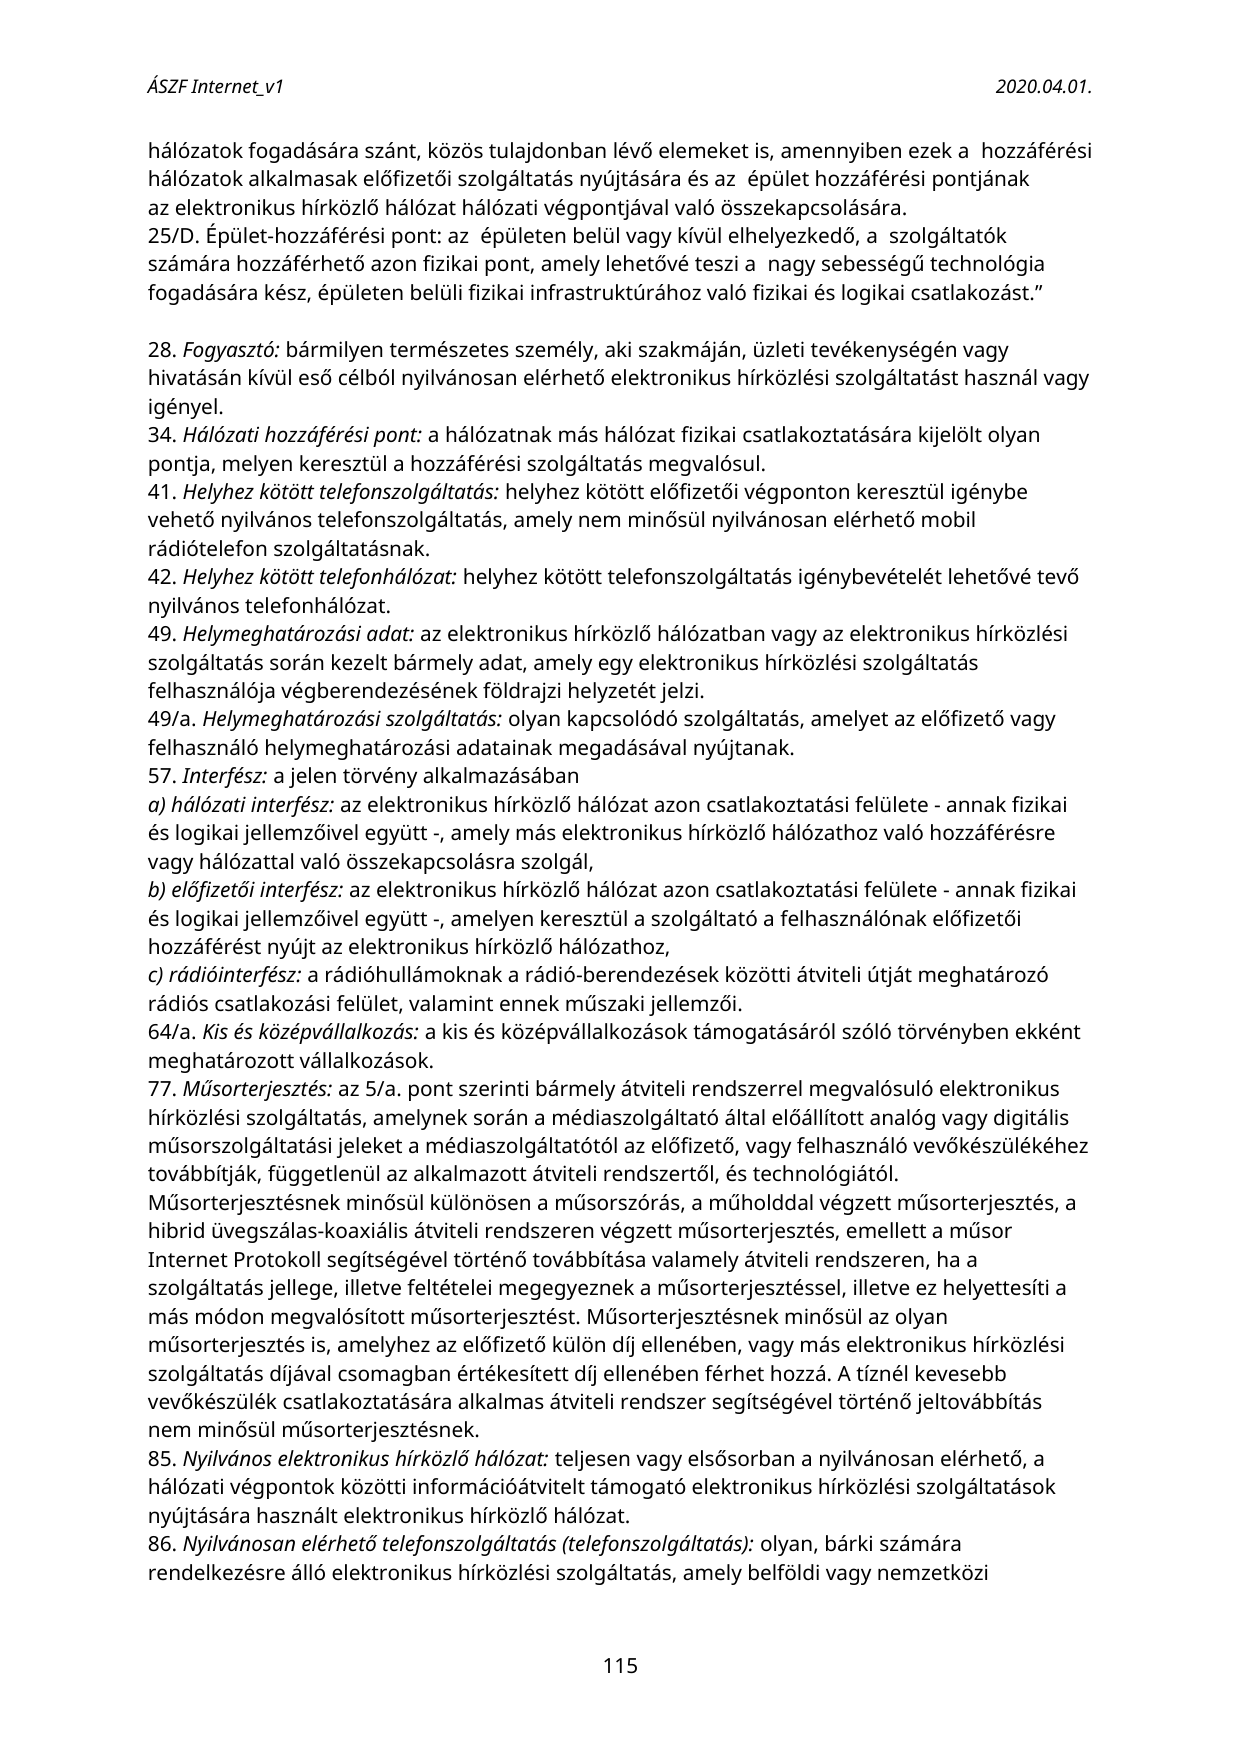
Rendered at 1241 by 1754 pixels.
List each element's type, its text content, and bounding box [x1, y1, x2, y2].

text 85. Nyilvános elektronikus hírközlő hálózat: teljesen vagy elsősorban a nyilvánosan elérhető, a hálózati végpontok közötti információátvitelt támogató elektronikus hírközlési szolgáltatások nyújtására használt elektronikus hírközlő hálózat. [148, 1444, 1092, 1529]
text 42. Helyhez kötött telefonhálózat: helyhez kötött telefonszolgáltatás igénybevételét lehetővé tevő nyilvános telefonhálózat. [148, 562, 1092, 619]
text 77. Műsorterjesztés: az 5/a. pont szerinti bármely átviteli rendszerrel megvalósuló elektronikus hírközlési szolgáltatás, amelynek során a médiaszolgáltató által előállított analóg vagy digitális műsorszolgáltatási jeleket a médiaszolgáltatótól az előfizető, vagy felhasználó vevőkészülékéhez továbbítják, függetlenül az alkalmazott átviteli rendszertől, és technológiától. Műsorterjesztésnek minősül különösen a műsorszórás, a műholddal végzett műsorterjesztés, a hibrid üvegszálas-koaxiális átviteli rendszeren végzett műsorterjesztés, emellett a műsor Internet Protokoll segítségével történő továbbítása valamely átviteli rendszeren, ha a szolgáltatás jellege, illetve feltételei megegyeznek a műsorterjesztéssel, illetve ez helyettesíti a más módon megvalósított műsorterjesztést. Műsorterjesztésnek minősül az olyan műsorterjesztés is, amelyhez az előfizető külön díj ellenében, vagy más elektronikus hírközlési szolgáltatás díjával csomagban értékesített díj ellenében férhet hozzá. A tíznél kevesebb vevőkészülék csatlakoztatására alkalmas átviteli rendszer segítségével történő jeltovábbítás nem minősül műsorterjesztésnek. [148, 1074, 1092, 1444]
text c) rádióinterfész: a rádióhullámoknak a rádió-berendezések közötti átviteli útját meghatározó rádiós csatlakozási felület, valamint ennek műszaki jellemzői. [148, 961, 1092, 1017]
text 57. Interfész: a jelen törvény alkalmazásában [148, 761, 1092, 790]
text a) hálózati interfész: az elektronikus hírközlő hálózat azon csatlakoztatási felülete - annak fizikai és logikai jellemzőivel együtt -, amely más elektronikus hírközlő hálózathoz való hozzáférésre vagy hálózattal való összekapcsolásra szolgál, [148, 790, 1092, 875]
text 41. Helyhez kötött telefonszolgáltatás: helyhez kötött előfizetői végponton keresztül igénybe vehető nyilvános telefonszolgáltatás, amely nem minősül nyilvánosan elérhető mobil rádiótelefon szolgáltatásnak. [148, 477, 1092, 562]
text hálózatok fogadására szánt, közös tulajdonban lévő elemeket is, amennyiben ezek a hozzáférési hálózatok alkalmasak előfizetői szolgáltatás nyújtására és az épület hozzáférési pontjának az elektronikus hírközlő hálózat hálózati végpontjával való összekapcsolására. [148, 136, 1092, 221]
text 86. Nyilvánosan elérhető telefonszolgáltatás (telefonszolgáltatás): olyan, bárki számára rendelkezésre álló elektronikus hírközlési szolgáltatás, amely belföldi vagy nemzetközi [148, 1529, 1092, 1586]
text b) előfizetői interfész: az elektronikus hírközlő hálózat azon csatlakoztatási felülete - annak fizikai és logikai jellemzőivel együtt -, amelyen keresztül a szolgáltató a felhasználónak előfizetői hozzáférést nyújt az elektronikus hírközlő hálózathoz, [148, 875, 1092, 961]
text 28. Fogyasztó: bármilyen természetes személy, aki szakmáján, üzleti tevékenységén vagy hivatásán kívül eső célból nyilvánosan elérhető elektronikus hírközlési szolgáltatást használ vagy igényel. [148, 335, 1092, 420]
text 64/a. Kis és középvállalkozás: a kis és középvállalkozások támogatásáról szóló törvényben ekként meghatározott vállalkozások. [148, 1017, 1092, 1074]
text 25/D. Épület-hozzáférési pont: az épületen belül vagy kívül elhelyezkedő, a szolgáltatók számára hozzáférhető azon fizikai pont, amely lehetővé teszi a nagy sebességű technológia fogadására kész, épületen belüli fizikai infrastruktúrához való fizikai és logikai csatlakozást.” [148, 221, 1092, 306]
text 49/a. Helymeghatározási szolgáltatás: olyan kapcsolódó szolgáltatás, amelyet az előfizető vagy felhasználó helymeghatározási adatainak megadásával nyújtanak. [148, 704, 1092, 761]
text 34. Hálózati hozzáférési pont: a hálózatnak más hálózat fizikai csatlakoztatására kijelölt olyan pontja, melyen keresztül a hozzáférési szolgáltatás megvalósul. [148, 420, 1092, 477]
text 49. Helymeghatározási adat: az elektronikus hírközlő hálózatban vagy az elektronikus hírközlési szolgáltatás során kezelt bármely adat, amely egy elektronikus hírközlési szolgáltatás felhasználója végberendezésének földrajzi helyzetét jelzi. [148, 619, 1092, 704]
